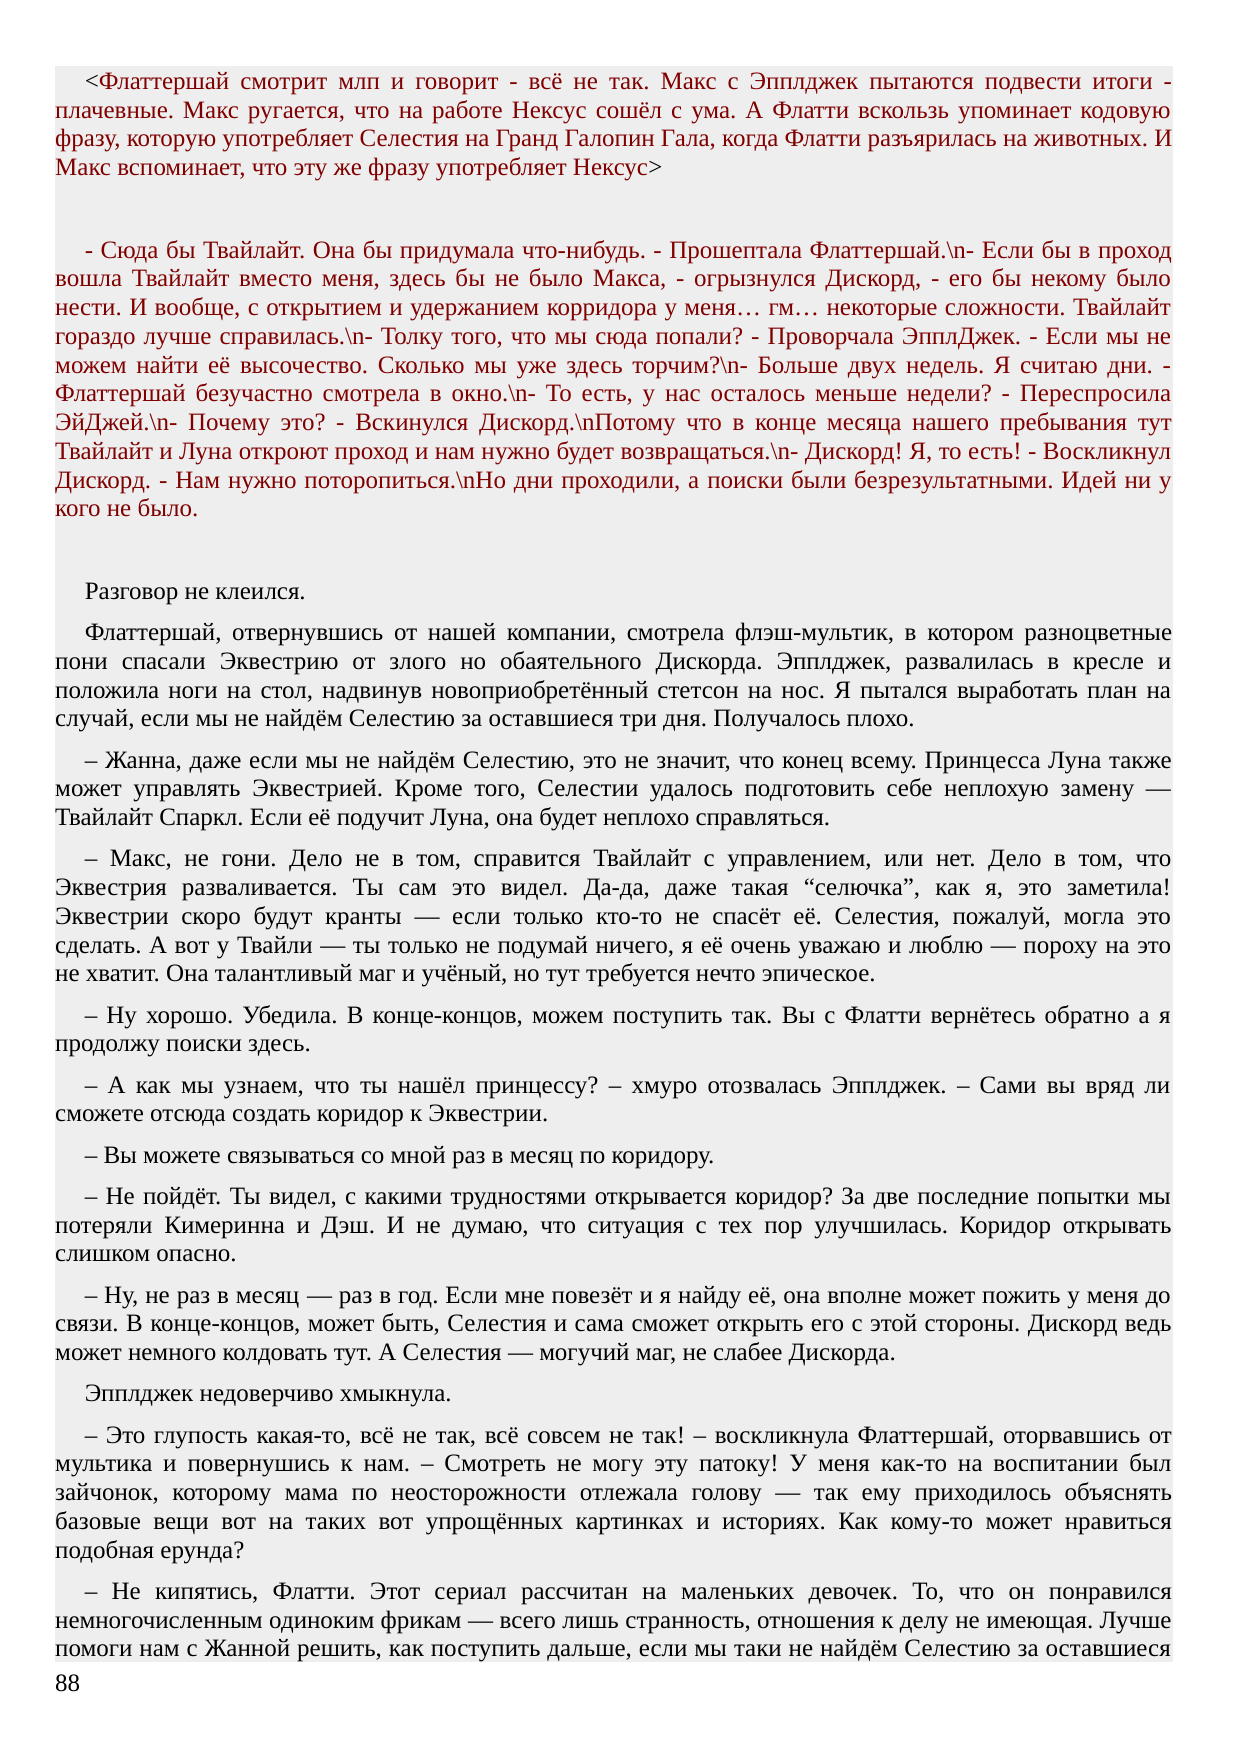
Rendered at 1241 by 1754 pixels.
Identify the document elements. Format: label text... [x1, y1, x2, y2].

text – Макс, не гони. Дело не в том, справится Твайлайт с управлением, или нет. Дело в том, что Эквестрия разваливается. Ты сам это видел. Да-да, даже такая “селючка”, как я, это заметила! Эквестрии скоро будут кранты — если только кто-то не спасёт её. Селестия, пожалуй, могла это сделать. А вот у Твайли — ты только не подумай ничего, я её очень уважаю и люблю — пороху на это не хватит. Она талантливый маг и учёный, но тут требуется нечто эпическое. [55, 843, 1173, 987]
text – Это глупость какая-то, всё не так, всё совсем не так! – воскликнула Флаттершай, оторвавшись от мультика и повернушись к нам. – Смотреть не могу эту патоку! У меня как-то на воспитании был зайчонок, которому мама по неосторожности отлежала голову — так ему приходилось объяснять базовые вещи вот на таких вот упрощённых картинках и историях. Как кому-то может нравиться подобная ерунда? [55, 1420, 1173, 1563]
text - Сюда бы Твайлайт. Она бы придумала что-нибудь. - Прошептала Флаттершай.\n- Если бы в проход вошла Твайлайт вместо меня, здесь бы не было Макса, - огрызнулся Дискорд, - его бы некому было нести. И вообще, с открытием и удержанием корридора у меня… гм… некоторые сложности. Твайлайт гораздо лучше справилась.\n- Толку того, что мы сюда попали? - Проворчала ЭпплДжек. - Если мы не можем найти её высочество. Сколько мы уже здесь торчим?\n- Больше двух недель. Я считаю дни. - Флаттершай безучастно смотрела в окно.\n- То есть, у нас осталось меньше недели? - Переспросила ЭйДжей.\n- Почему это? - Вскинулся Дискорд.\nПотому что в конце месяца нашего пребывания тут Твайлайт и Луна откроют проход и нам нужно будет возвращаться.\n- Дискорд! Я, то есть! - Воскликнул Дискорд. - Нам нужно поторопиться.\nНо дни проходили, а поиски были безрезультатными. Идей ни у кого не было. [55, 235, 1173, 522]
text – Ну, не раз в месяц — раз в год. Если мне повезёт и я найду её, она вполне может пожить у меня до связи. В конце-концов, может быть, Селестия и сама сможет открыть его с этой стороны. Дискорд ведь может немного колдовать тут. А Селестия — могучий маг, не слабее Дискорда. [55, 1280, 1173, 1366]
text Эпплджек недоверчиво хмыкнула. [55, 1378, 1173, 1407]
text – Ну хорошо. Убедила. В конце-концов, можем поступить так. Вы с Флатти вернётесь обратно а я продолжу поиски здесь. [55, 1000, 1173, 1057]
text – Не пойдёт. Ты видел, с какими трудностями открывается коридор? За две последние попытки мы потеряли Кимеринна и Дэш. И не думаю, что ситуация с тех пор улучшилась. Коридор открывать слишком опасно. [55, 1181, 1173, 1267]
text <Флаттершай смотрит млп и говорит - всё не так. Макс с Эпплджек пытаются подвести итоги - плачевные. Макс ругается, что на работе Нексус сошёл с ума. А Флатти вскользь упоминает кодовую фразу, которую употребляет Селестия на Гранд Галопин Гала, когда Флатти разъярилась на животных. И Макс вспоминает, что эту же фразу употребляет Нексус> [55, 66, 1173, 181]
text – Вы можете связываться со мной раз в месяц по коридору. [55, 1140, 1173, 1168]
text – Не кипятись, Флатти. Этот сериал рассчитан на маленьких девочек. То, что он понравился немногочисленным одиноким фрикам — всего лишь странность, отношения к делу не имеющая. Лучше помоги нам с Жанной решить, как поступить дальше, если мы таки не найдём Селестию за оставшиеся [55, 1576, 1173, 1662]
text Разговор не клеился. [55, 576, 1173, 605]
text Флаттершай, отвернувшись от нашей компании, смотрела флэш-мультик, в котором разноцветные пони спасали Эквестрию от злого но обаятельного Дискорда. Эпплджек, развалилась в кресле и положила ноги на стол, надвинув новоприобретённый стетсон на нос. Я пытался выработать план на случай, если мы не найдём Селестию за оставшиеся три дня. Получалось плохо. [55, 617, 1173, 732]
text – А как мы узнаем, что ты нашёл принцессу? – хмуро отозвалась Эпплджек. – Сами вы вряд ли сможете отсюда создать коридор к Эквестрии. [55, 1070, 1173, 1127]
text – Жанна, даже если мы не найдём Селестию, это не значит, что конец всему. Принцесса Луна также может управлять Эквестрией. Кроме того, Селестии удалось подготовить себе неплохую замену — Твайлайт Спаркл. Если её подучит Луна, она будет неплохо справляться. [55, 745, 1173, 831]
